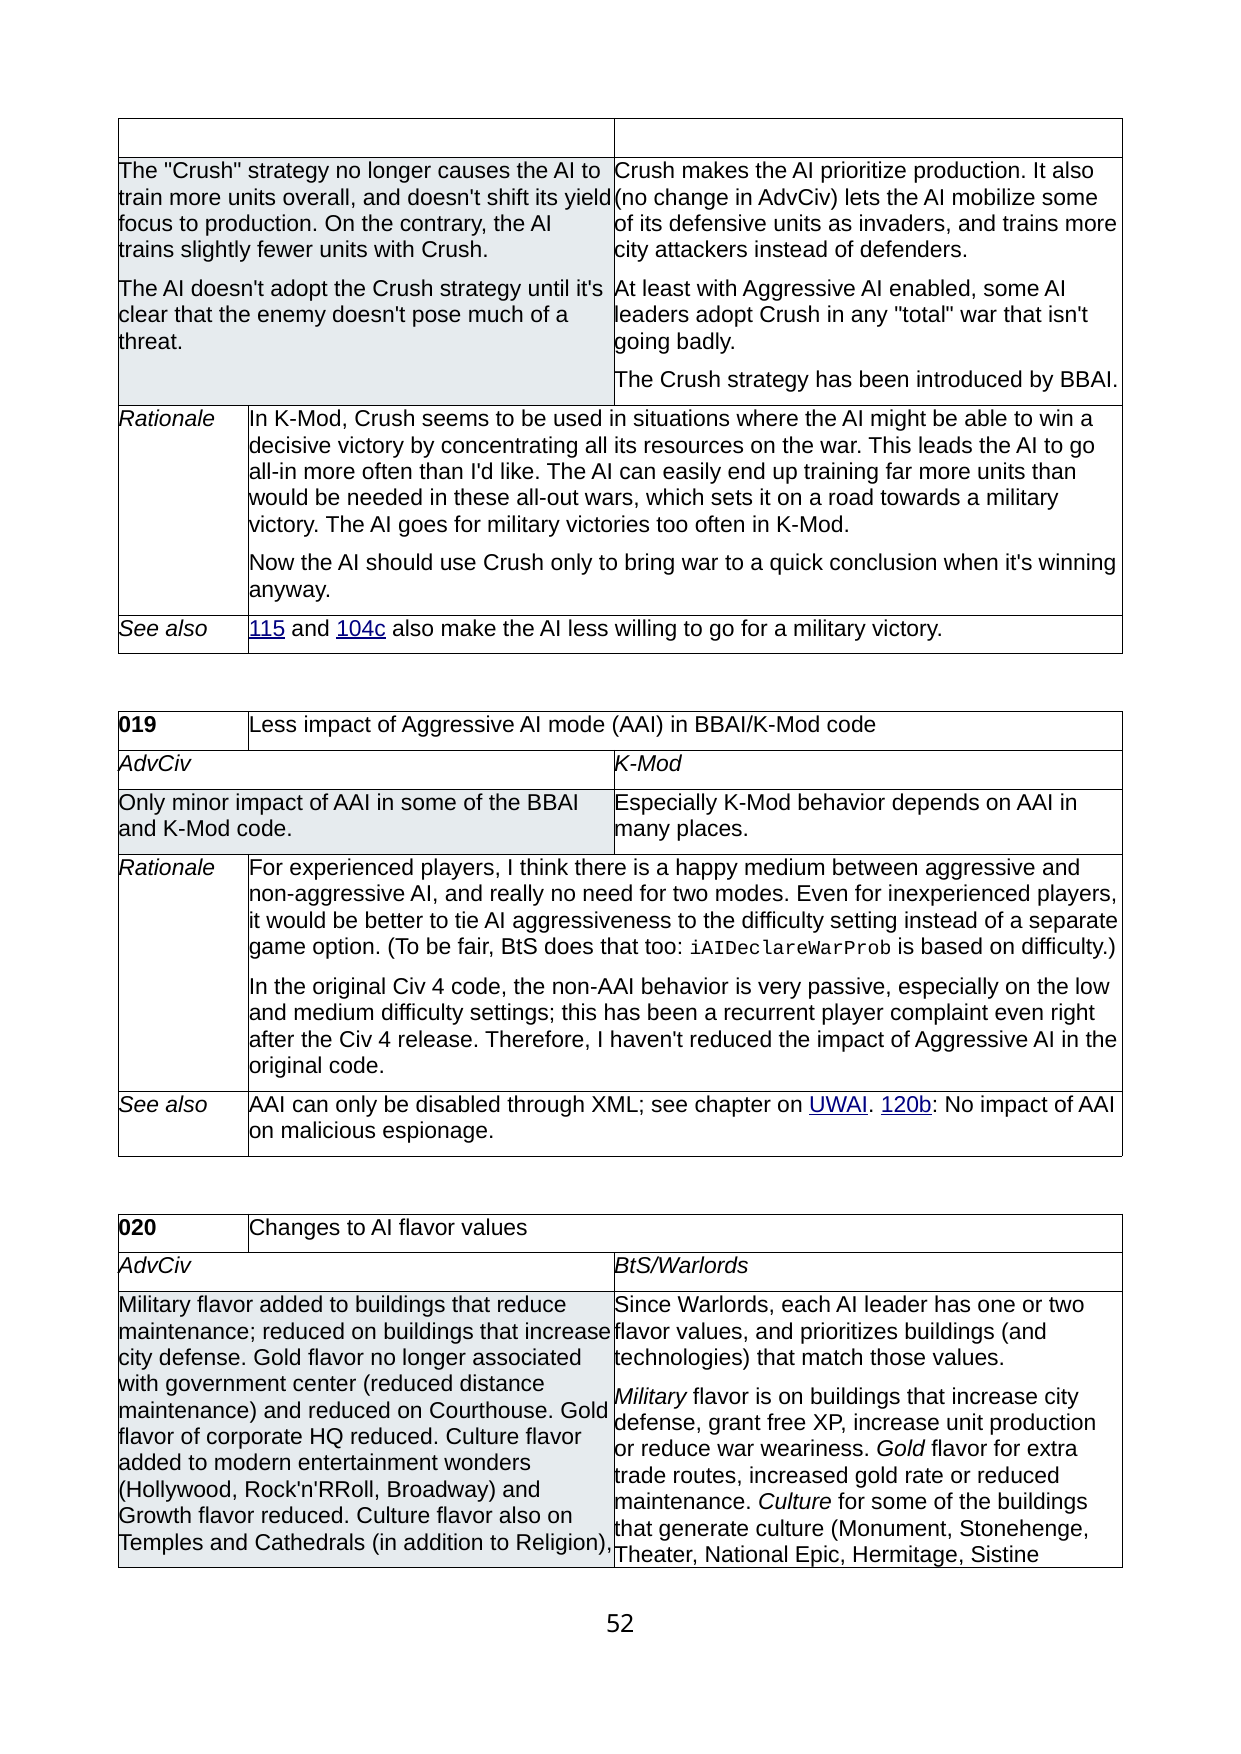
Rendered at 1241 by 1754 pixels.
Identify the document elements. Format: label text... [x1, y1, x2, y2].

table_cell For experienced players, I think there is a happy medium between aggressive and non-aggressive AI, and really no need for two modes. Even for inexperienced players, it would be better to tie AI aggressiveness to the difficulty setting instead of a separate game option. (To be fair, BtS does that too: iAIDeclareWarProb is based on difficulty.) In the original Civ 4 code, the non-AAI behavior is very passive, especially on the low and medium difficulty settings; this has been a recurrent player complaint even right after the Civ 4 release. Therefore, I haven't reduced the impact of Aggressive AI in the original code. [249, 855, 1122, 1091]
table_cell Military flavor added to buildings that reduce maintenance; reduced on buildings that increase city defense. Gold flavor no longer associated with government center (reduced distance maintenance) and reduced on Courthouse. Gold flavor of corporate HQ reduced. Culture flavor added to modern entertainment wonders (Hollywood, Rock'n'RRoll, Broadway) and Growth flavor reduced. Culture flavor also on Temples and Cathedrals (in addition to Religion), [119, 1292, 614, 1567]
table_cell Crush makes the AI prioritize production. It also (no change in AdvCiv) lets the AI mobilize some of its defensive units as invaders, and trains more city attackers instead of defenders. At least with Aggressive AI enabled, some AI leaders adopt Crush in any "total" war that isn't going badly. The Crush strategy has been introduced by BBAI. [615, 158, 1122, 405]
table_cell In K-Mod, Crush seems to be used in situations where the AI might be able to win a decisive victory by concentrating all its resources on the war. This leads the AI to go all-in more often than I'd like. The AI can easily end up training far more units than would be needed in these all-out wars, which sets it on a road towards a military victory. The AI goes for military victories too often in K-Mod. Now the AI should use Crush only to bring war to a quick conclusion when it's winning anyway. [249, 406, 1122, 614]
table_cell BtS/Warlords [615, 1253, 1122, 1291]
table_cell AdvCiv [119, 1253, 614, 1291]
table_cell Rationale [119, 406, 248, 614]
table_header 020 [119, 1215, 248, 1252]
table_cell K-Mod [615, 751, 1122, 789]
table_cell AAI can only be disabled through XML; see chapter on UWAI. 120b: No impact of AAI on malicious espionage. [249, 1092, 1122, 1156]
table_header 019 [119, 712, 248, 750]
table_cell [615, 119, 1122, 157]
table_cell The "Crush" strategy no longer causes the AI to train more units overall, and doesn't shift its yield focus to production. On the contrary, the AI trains slightly fewer units with Crush. The AI doesn't adopt the Crush strategy until it's clear that the enemy doesn't pose much of a threat. [119, 158, 614, 405]
table_cell 115 and 104c also make the AI less willing to go for a military victory. [249, 616, 1122, 653]
table_cell Rationale [119, 855, 248, 1091]
table_header Less impact of Aggressive AI mode (AAI) in BBAI/K-Mod code [249, 712, 1122, 750]
table_cell Since Warlords, each AI leader has one or two flavor values, and prioritizes buildings (and technologies) that match those values. Military flavor is on buildings that increase city defense, grant free XP, increase unit production or reduce war weariness. Gold flavor for extra trade routes, increased gold rate or reduced maintenance. Culture for some of the buildings that generate culture (Monument, Stonehenge, Theater, National Epic, Hermitage, Sistine [615, 1292, 1122, 1567]
table_cell See also [119, 616, 248, 653]
table_cell [119, 119, 614, 157]
table_cell See also [119, 1092, 248, 1156]
table_header Changes to AI flavor values [249, 1215, 1122, 1252]
table_cell AdvCiv [119, 751, 614, 789]
table_cell Only minor impact of AAI in some of the BBAI and K-Mod code. [119, 790, 614, 854]
table_cell Especially K-Mod behavior depends on AAI in many places. [615, 790, 1122, 854]
